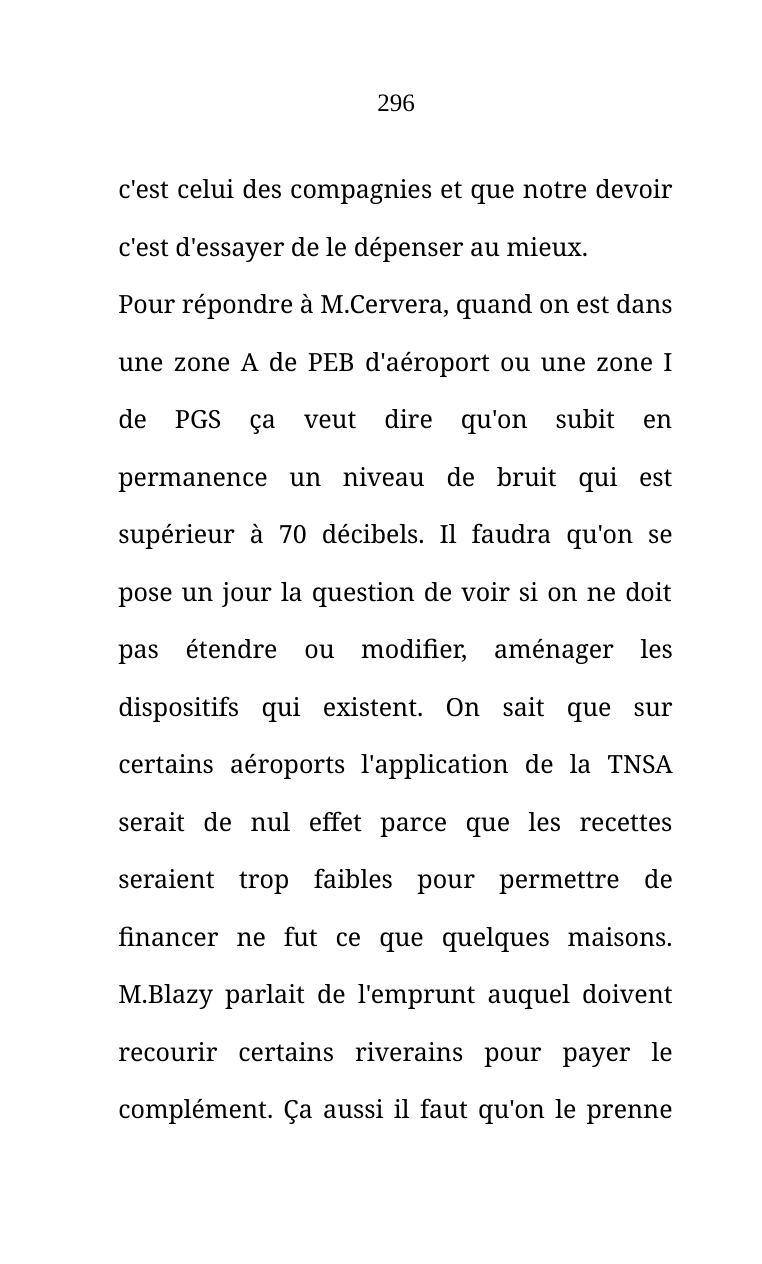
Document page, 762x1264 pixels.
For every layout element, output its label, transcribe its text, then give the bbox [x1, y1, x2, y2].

text c'est celui des compagnies et que notre devoir c'est d'essayer de le dépenser au mieux. [118, 147, 673, 264]
text Pour répondre à M.Cervera, quand on est dans une zone A de PEB d'aéroport ou une zone I de PGS ça veut dire qu'on subit en permanence un niveau de bruit qui est supérieur à 70 décibels. Il faudra qu'on se pose un jour la question de voir si on ne doit pas étendre ou modifier, aménager les dispositifs qui existent. On sait que sur certains aéroports l'application de la TNSA serait de nul effet parce que les recettes seraient trop faibles pour permettre de financer ne fut ce que quelques maisons. M.Blazy parlait de l'emprunt auquel doivent recourir certains riverains pour payer le complément. Ça aussi il faut qu'on le prenne [118, 264, 673, 1126]
